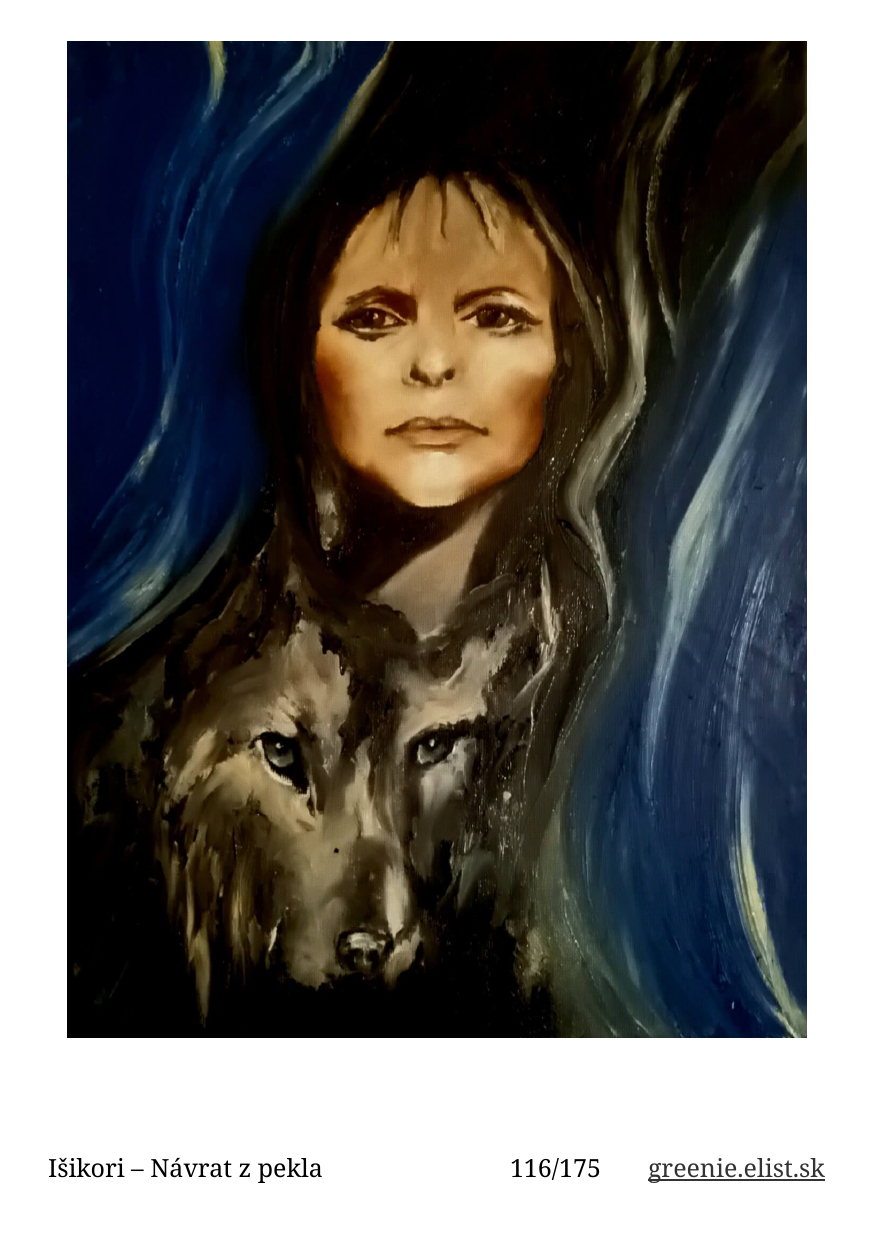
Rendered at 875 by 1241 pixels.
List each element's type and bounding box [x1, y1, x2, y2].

picture [67, 41, 807, 1038]
